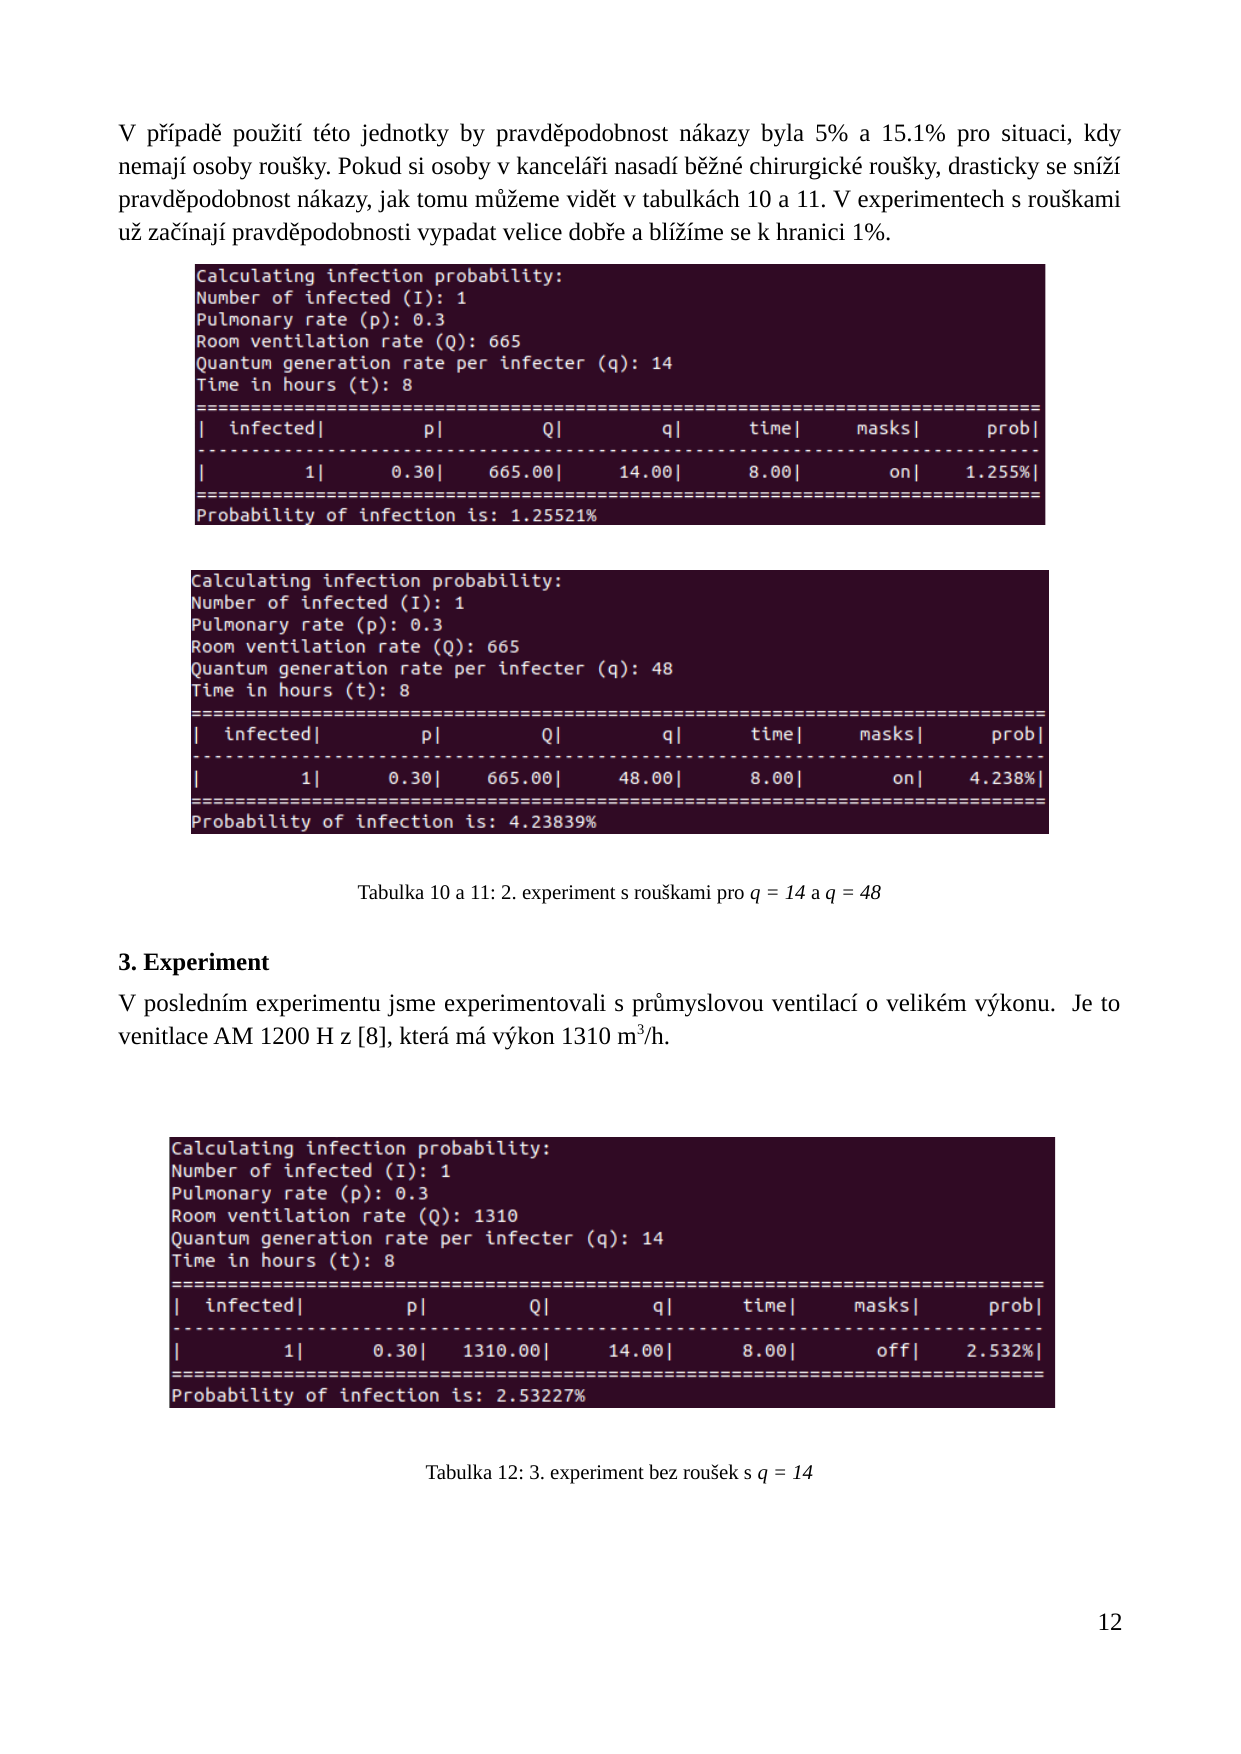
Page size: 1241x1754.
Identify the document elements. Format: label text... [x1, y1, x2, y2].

picture [191, 570, 1049, 834]
text Tabulka 12: 3. experiment bez roušek s q = 14 [118, 1460, 1122, 1484]
subtitle 3. Experiment [118, 947, 1122, 976]
picture [194, 264, 1046, 525]
text Tabulka 10 a 11: 2. experiment s rouškami pro q = 14 a q = 48 [118, 880, 1122, 904]
text V posledním experimentu jsme experimentovali s průmyslovou ventilací o velikém výkonu. Je to venitlace AM 1200 H z [8], která má výkon 1310 m3/h. [118, 988, 1122, 1050]
picture [169, 1137, 1056, 1408]
text V případě použití této jednotky by pravděpodobnost nákazy byla 5% a 15.1% pro situaci, kdy nemají osoby roušky. Pokud si osoby v kanceláři nasadí běžné chirurgické roušky, drasticky se sníží pravděpodobnost nákazy, jak tomu můžeme vidět v tabulkách 10 a 11. V experimentech s rouškami už začínají pravděpodobnosti vypadat velice dobře a blížíme se k hranici 1%. [118, 118, 1122, 246]
